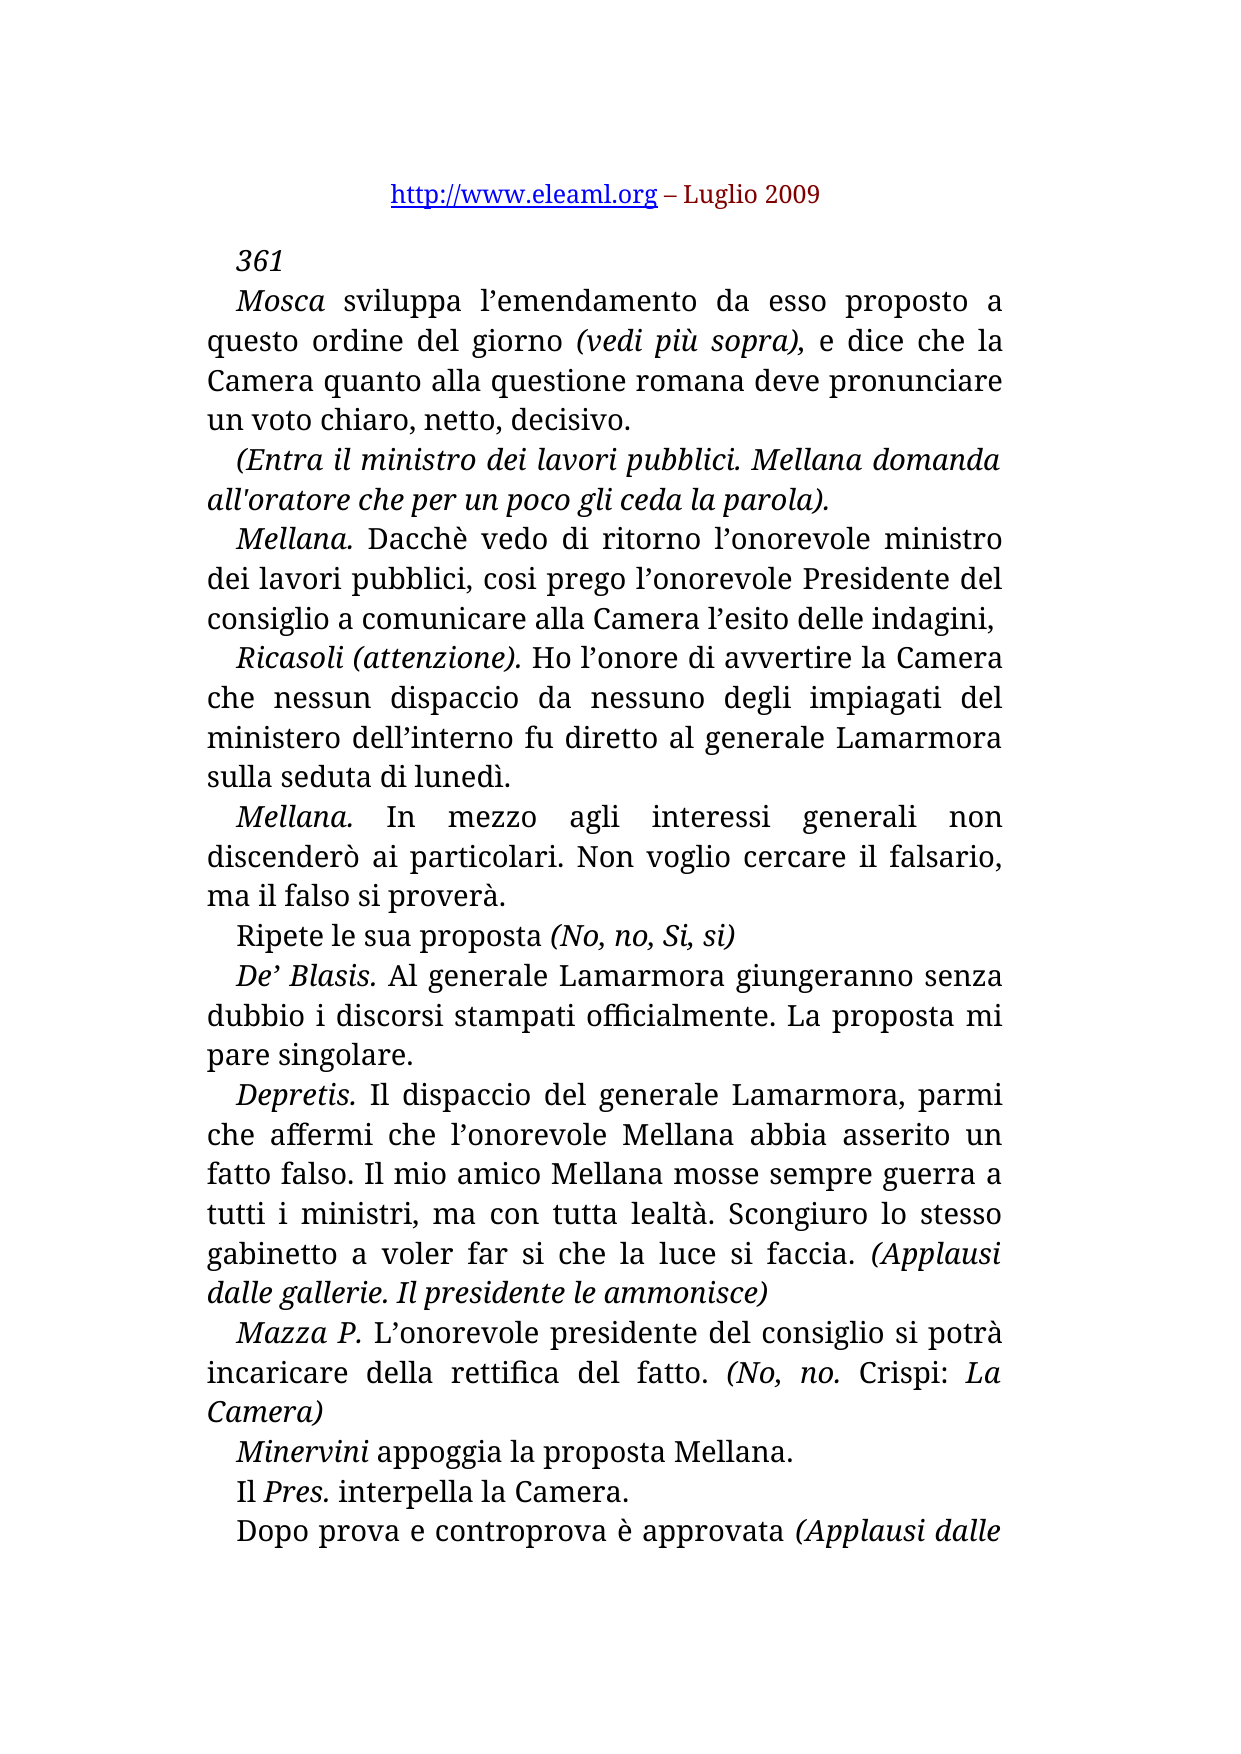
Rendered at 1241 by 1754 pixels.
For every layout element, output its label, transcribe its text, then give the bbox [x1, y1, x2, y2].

text 361 [207, 241, 1004, 280]
text Mazza P. L’onorevole presidente del consiglio si potrà incaricare della rettifica del fatto. (No, no. Crispi: La Camera) [207, 1312, 1004, 1431]
text Minervini appoggia la proposta Mellana. [207, 1431, 1004, 1471]
text Mellana. In mezzo agli interessi generali non discenderò ai particolari. Non voglio cercare il falsario, ma il falso si proverà. [207, 796, 1004, 915]
text Il Pres. interpella la Camera. [207, 1471, 1004, 1511]
text Mosca sviluppa l’emendamento da esso proposto a questo ordine del giorno (vedi più sopra), e dice che la Camera quanto alla questione romana deve pronunciare un voto chiaro, netto, decisivo. [207, 280, 1004, 439]
text Depretis. Il dispaccio del generale Lamarmora, parmi che affermi che l’onorevole Mellana abbia asserito un fatto falso. Il mio amico Mellana mosse sempre guerra a tutti i ministri, ma con tutta lealtà. Scongiuro lo stesso gabinetto a voler far si che la luce si faccia. (Applausi dalle gallerie. Il presidente le ammonisce) [207, 1074, 1004, 1312]
text Mellana. Dacchè vedo di ritorno l’onorevole ministro dei lavori pubblici, cosi prego l’onorevole Presidente del consiglio a comunicare alla Camera l’esito delle indagini, [207, 518, 1004, 638]
text Ricasoli (attenzione). Ho l’onore di avvertire la Camera che nessun dispaccio da nessuno degli impiagati del ministero dell’interno fu diretto al generale Lamarmora sulla seduta di lunedì. [207, 638, 1004, 796]
text Dopo prova e controprova è approvata (Applausi dalle [207, 1511, 1004, 1550]
text Ripete le sua proposta (No, no, Si, si) [207, 915, 1004, 955]
text (Entra il ministro dei lavori pubblici. Mellana domanda all'oratore che per un poco gli ceda la parola). [207, 439, 1004, 518]
text De’ Blasis. Al generale Lamarmora giungeranno senza dubbio i discorsi stampati officialmente. La proposta mi pare singolare. [207, 955, 1004, 1074]
